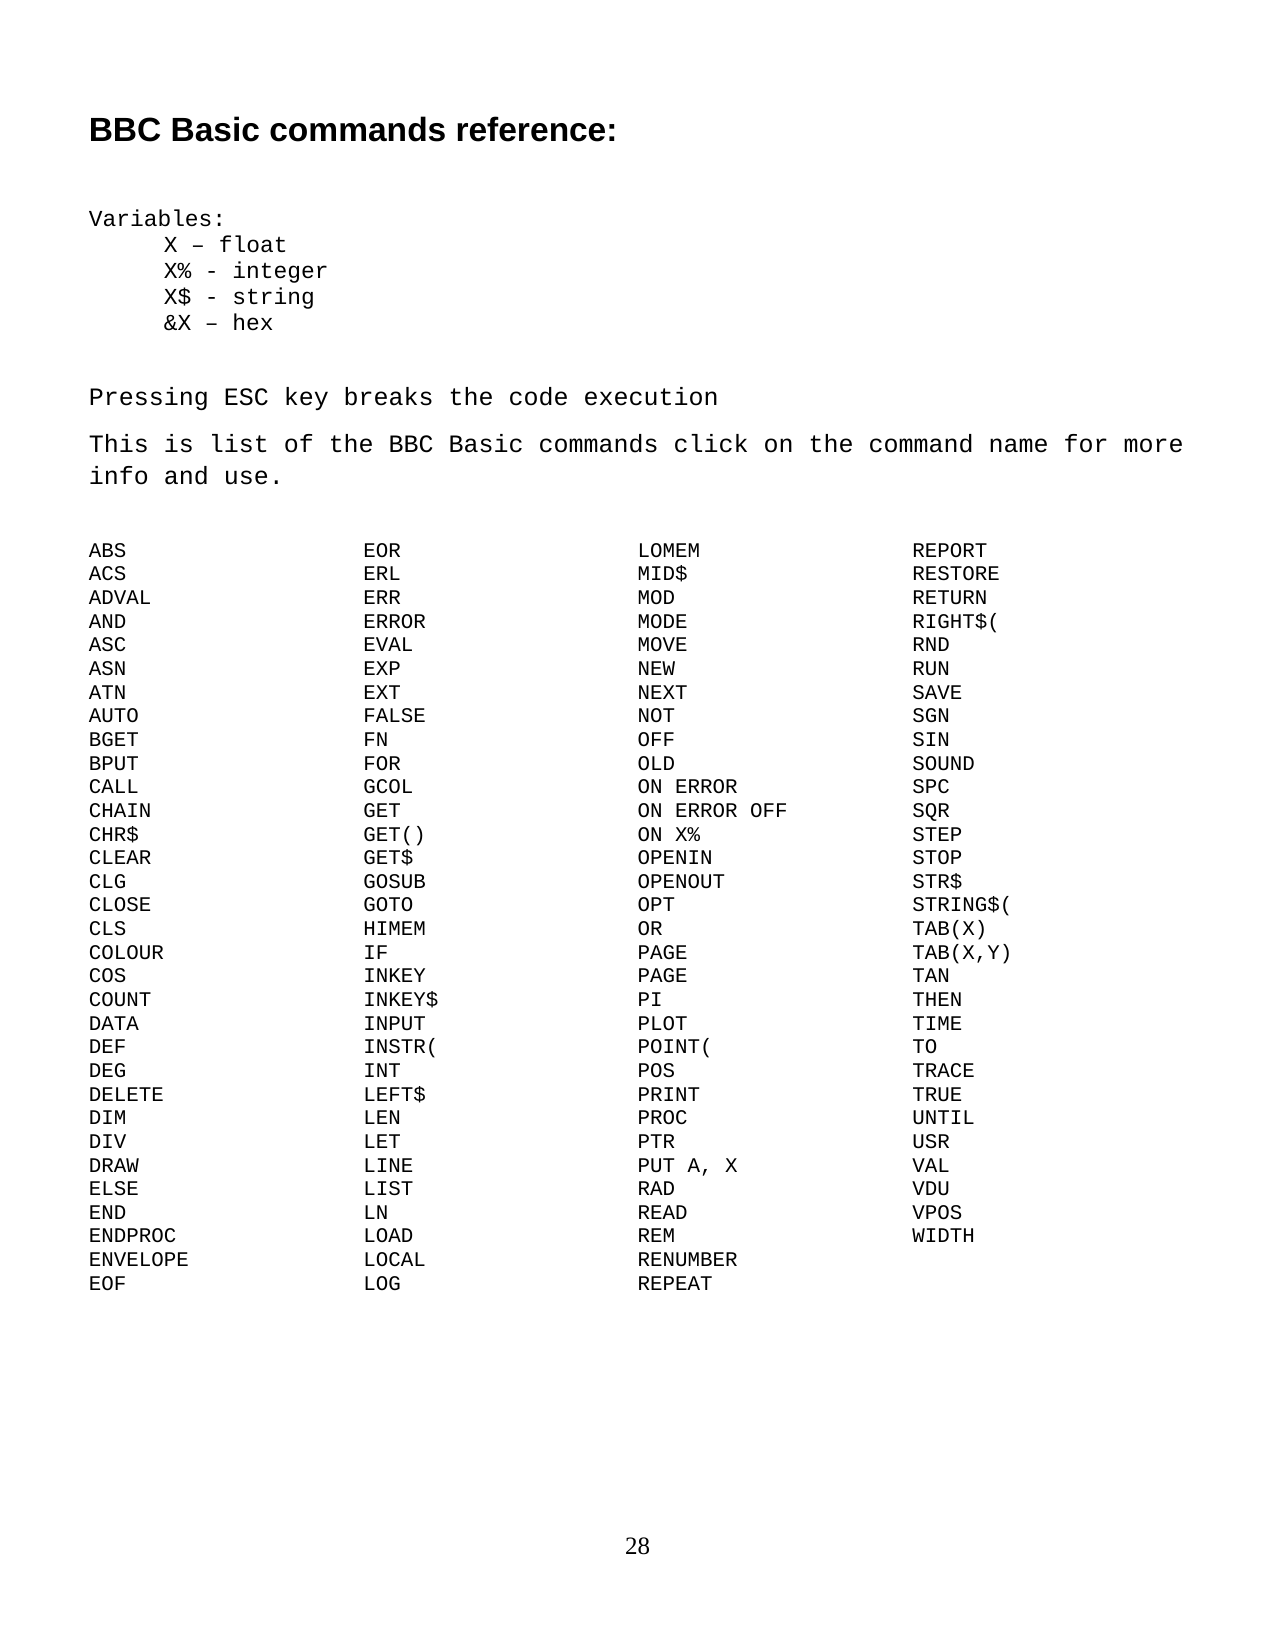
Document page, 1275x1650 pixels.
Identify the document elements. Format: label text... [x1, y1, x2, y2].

text GCOL [363, 776, 637, 800]
text THEN [912, 989, 1186, 1013]
text BPUT [88, 753, 363, 776]
text USR [912, 1131, 1186, 1154]
text TIME [912, 1013, 1186, 1036]
text GOTO [363, 894, 637, 918]
text FN [363, 729, 637, 753]
text MOD [637, 587, 912, 611]
text RND [912, 634, 1186, 658]
text ACS [88, 563, 363, 587]
text DEG [88, 1060, 363, 1084]
text ADVAL [88, 587, 363, 611]
text COUNT [88, 989, 363, 1013]
text REPORT [912, 540, 1186, 563]
text EOF [88, 1273, 363, 1296]
text OLD [637, 753, 912, 776]
text VPOS [912, 1202, 1186, 1226]
text DIV [88, 1131, 363, 1154]
text PUT A, X [637, 1154, 912, 1178]
text CHR$ [88, 823, 363, 847]
text CLS [88, 918, 363, 942]
text ELSE [88, 1178, 363, 1202]
text GOSUB [363, 871, 637, 894]
text AND [88, 611, 363, 634]
text PLOT [637, 1013, 912, 1036]
text &X – hex [88, 311, 1186, 337]
text X$ - string [88, 285, 1186, 311]
text GET [363, 800, 637, 823]
text WIDTH [912, 1226, 1186, 1249]
text TAB(X,Y) [912, 942, 1186, 965]
text Variables: [88, 208, 1186, 233]
text POS [637, 1060, 912, 1084]
text STR$ [912, 871, 1186, 894]
text LOAD [363, 1226, 637, 1249]
text POINT( [637, 1036, 912, 1060]
text EXT [363, 682, 637, 705]
text MOVE [637, 634, 912, 658]
text TO [912, 1036, 1186, 1060]
text INKEY [363, 965, 637, 989]
text TAN [912, 965, 1186, 989]
text OFF [637, 729, 912, 753]
text SGN [912, 705, 1186, 729]
text PRINT [637, 1084, 912, 1107]
text INPUT [363, 1013, 637, 1036]
text SIN [912, 729, 1186, 753]
text DIM [88, 1107, 363, 1131]
text LN [363, 1202, 637, 1226]
text ON ERROR OFF [637, 800, 912, 823]
text SPC [912, 776, 1186, 800]
text PAGE [637, 965, 912, 989]
text SOUND [912, 753, 1186, 776]
text SAVE [912, 682, 1186, 705]
text ASC [88, 634, 363, 658]
text LOG [363, 1273, 637, 1296]
text CLOSE [88, 894, 363, 918]
text STEP [912, 823, 1186, 847]
text EOR [363, 540, 637, 563]
text LOMEM [637, 540, 912, 563]
text FALSE [363, 705, 637, 729]
text Pressing ESC key breaks the code execution [88, 384, 1186, 413]
text INSTR( [363, 1036, 637, 1060]
text EVAL [363, 634, 637, 658]
text CHAIN [88, 800, 363, 823]
text STRING$( [912, 894, 1186, 918]
text MID$ [637, 563, 912, 587]
text NOT [637, 705, 912, 729]
text COS [88, 965, 363, 989]
text PTR [637, 1131, 912, 1154]
text UNTIL [912, 1107, 1186, 1131]
text REM [637, 1226, 912, 1249]
text PAGE [637, 942, 912, 965]
text END [88, 1202, 363, 1226]
text LEFT$ [363, 1084, 637, 1107]
text HIMEM [363, 918, 637, 942]
text LOCAL [363, 1249, 637, 1273]
text BGET [88, 729, 363, 753]
text ENDPROC [88, 1226, 363, 1249]
text DATA [88, 1013, 363, 1036]
text EXP [363, 658, 637, 682]
text OR [637, 918, 912, 942]
text X – float [88, 233, 1186, 259]
text RAD [637, 1178, 912, 1202]
text LINE [363, 1154, 637, 1178]
text COLOUR [88, 942, 363, 965]
text NEW [637, 658, 912, 682]
text PI [637, 989, 912, 1013]
text ERROR [363, 611, 637, 634]
text RIGHT$( [912, 611, 1186, 634]
text ASN [88, 658, 363, 682]
subtitle BBC Basic commands reference: [88, 109, 1186, 148]
text ERR [363, 587, 637, 611]
text ENVELOPE [88, 1249, 363, 1273]
text TRACE [912, 1060, 1186, 1084]
text DELETE [88, 1084, 363, 1107]
text REPEAT [637, 1273, 912, 1296]
text PROC [637, 1107, 912, 1131]
text DRAW [88, 1154, 363, 1178]
text FOR [363, 753, 637, 776]
text RETURN [912, 587, 1186, 611]
text NEXT [637, 682, 912, 705]
text ERL [363, 563, 637, 587]
text OPENOUT [637, 871, 912, 894]
text OPENIN [637, 847, 912, 871]
text CLG [88, 871, 363, 894]
text This is list of the BBC Basic commands click on the command name for more info and use. [88, 431, 1186, 492]
text RESTORE [912, 563, 1186, 587]
text INKEY$ [363, 989, 637, 1013]
text GET() [363, 823, 637, 847]
text TAB(X) [912, 918, 1186, 942]
text AUTO [88, 705, 363, 729]
text MODE [637, 611, 912, 634]
text CLEAR [88, 847, 363, 871]
text RUN [912, 658, 1186, 682]
text ON X% [637, 823, 912, 847]
text X% - integer [88, 259, 1186, 285]
text RENUMBER [637, 1249, 912, 1273]
text READ [637, 1202, 912, 1226]
text VDU [912, 1178, 1186, 1202]
text LET [363, 1131, 637, 1154]
text CALL [88, 776, 363, 800]
text OPT [637, 894, 912, 918]
text IF [363, 942, 637, 965]
text LIST [363, 1178, 637, 1202]
text INT [363, 1060, 637, 1084]
text GET$ [363, 847, 637, 871]
text SQR [912, 800, 1186, 823]
text STOP [912, 847, 1186, 871]
text ATN [88, 682, 363, 705]
text VAL [912, 1154, 1186, 1178]
text TRUE [912, 1084, 1186, 1107]
text DEF [88, 1036, 363, 1060]
text ABS [88, 540, 363, 563]
text ON ERROR [637, 776, 912, 800]
text LEN [363, 1107, 637, 1131]
